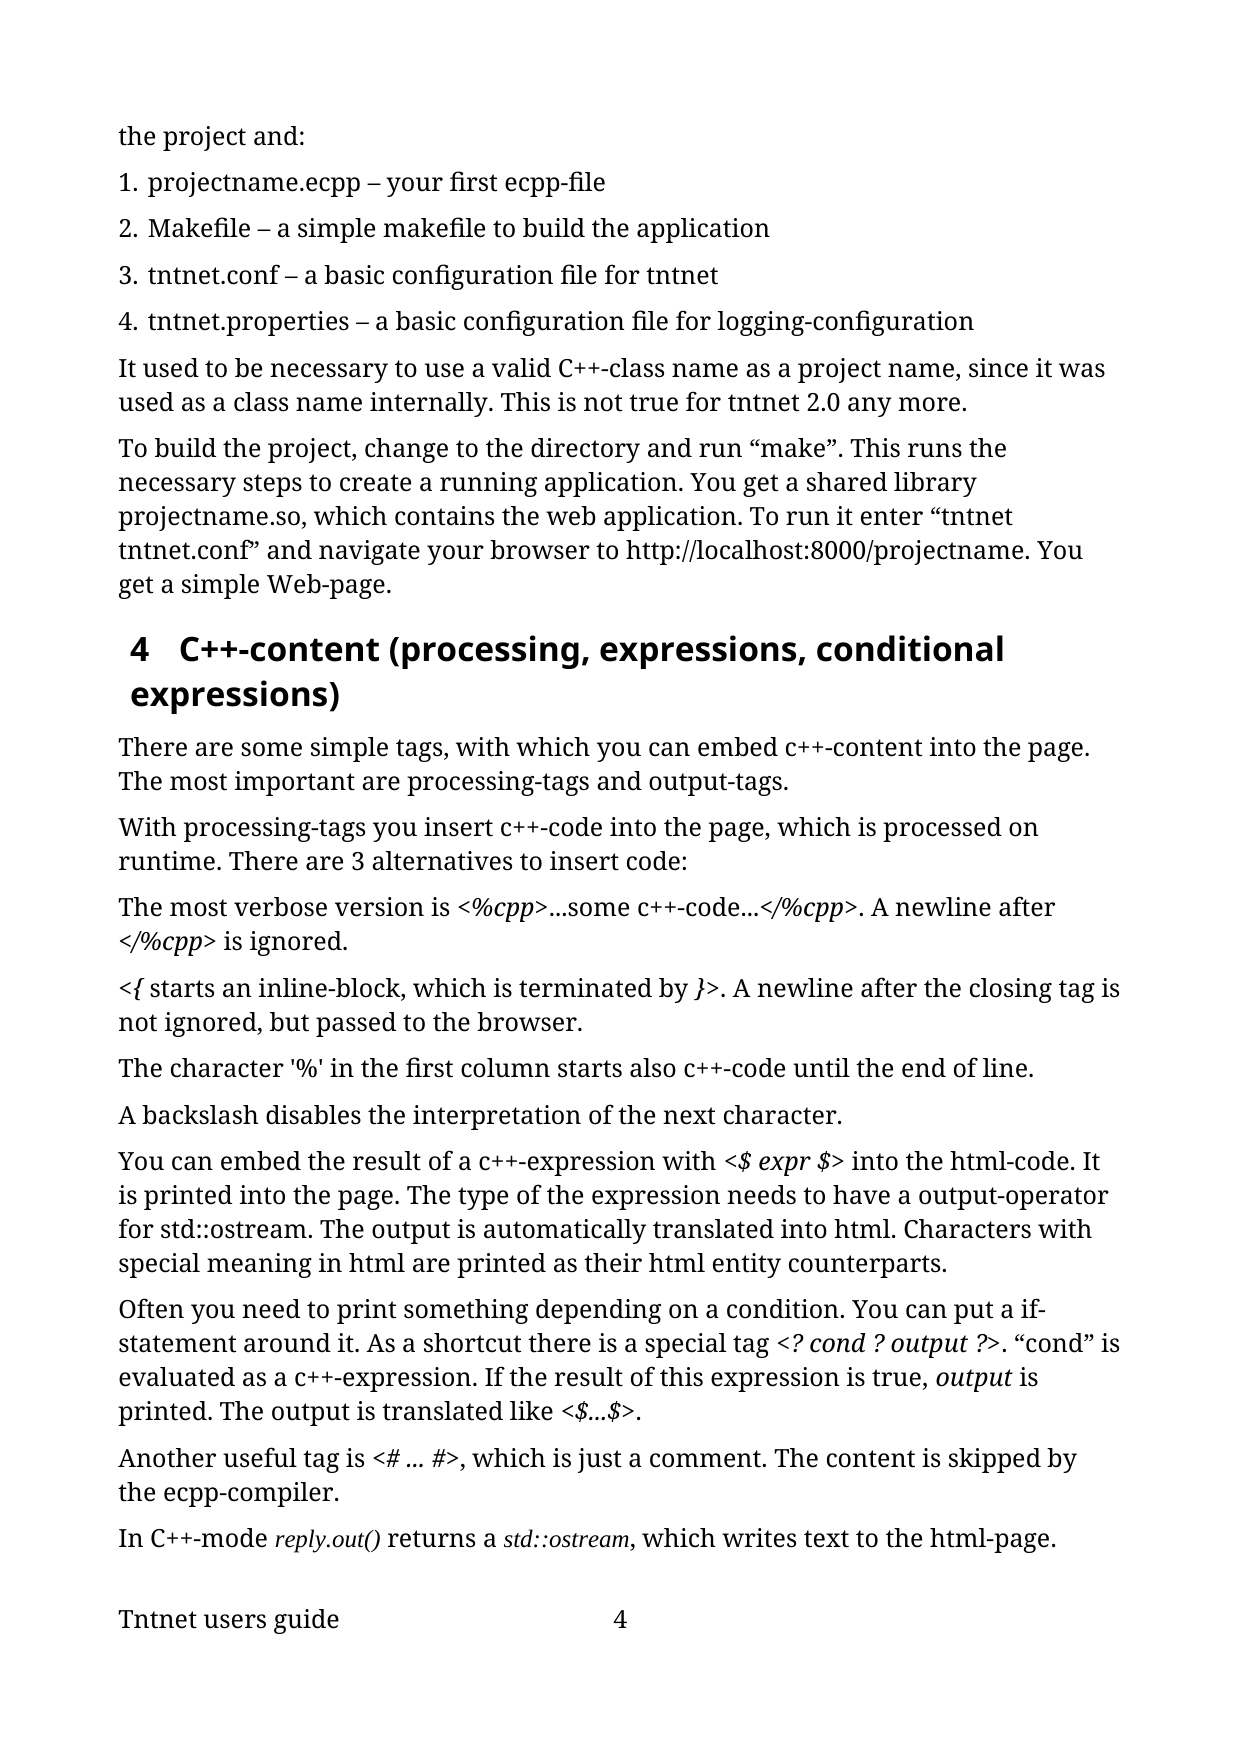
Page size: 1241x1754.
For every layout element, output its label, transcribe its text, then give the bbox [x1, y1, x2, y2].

list tntnet.properties – a basic configuration file for logging-configuration [118, 304, 1122, 338]
list tntnet.conf – a basic configuration file for tntnet [118, 257, 1122, 291]
list projectname.ecpp – your first ecpp-file [118, 164, 1122, 198]
text the project and: [118, 118, 1122, 152]
text <{ starts an inline-block, which is terminated by }>. A newline after the closing tag is not ignored, but passed to the browser. [118, 970, 1122, 1038]
subtitle C++-content (processing, expressions, conditional expressions) [118, 626, 1122, 717]
text A backslash disables the interpretation of the next character. [118, 1097, 1122, 1131]
text You can embed the result of a c++-expression with <$ expr $> into the html-code. It is printed into the page. The type of the expression needs to have a output-operator for std::ostream. The output is automatically translated into html. Characters with special meaning in html are printed as their html entity counterparts. [118, 1144, 1122, 1279]
list Makefile – a simple makefile to build the application [118, 211, 1122, 245]
text With processing-tags you insert c++-code into the page, which is processed on runtime. There are 3 alternatives to insert code: [118, 809, 1122, 877]
text The most verbose version is <%cpp>...some c++-code...</%cpp>. A newline after </%cpp> is ignored. [118, 890, 1122, 958]
text To build the project, change to the directory and run “make”. This runs the necessary steps to create a running application. You get a shared library projectname.so, which contains the web application. To run it enter “tntnet tntnet.conf” and navigate your browser to http://localhost:8000/projectname. You get a simple Web-page. [118, 431, 1122, 601]
text Another useful tag is <# ... #>, which is just a comment. The content is skipped by the ecpp-compiler. [118, 1440, 1122, 1508]
text It used to be necessary to use a valid C++-class name as a project name, since it was used as a class name internally. This is not true for tntnet 2.0 any more. [118, 350, 1122, 418]
text The character '%' in the first column starts also c++-code until the end of line. [118, 1051, 1122, 1085]
text There are some simple tags, with which you can embed c++-content into the page. The most important are processing-tags and output-tags. [118, 729, 1122, 797]
text Often you need to print something depending on a condition. You can put a if-statement around it. As a shortcut there is a special tag <? cond ? output ?>. “cond” is evaluated as a c++-expression. If the result of this expression is true, output is printed. The output is translated like <$...$>. [118, 1292, 1122, 1428]
text In C++-mode reply.out() returns a std::ostream, which writes text to the html-page. [118, 1521, 1122, 1555]
